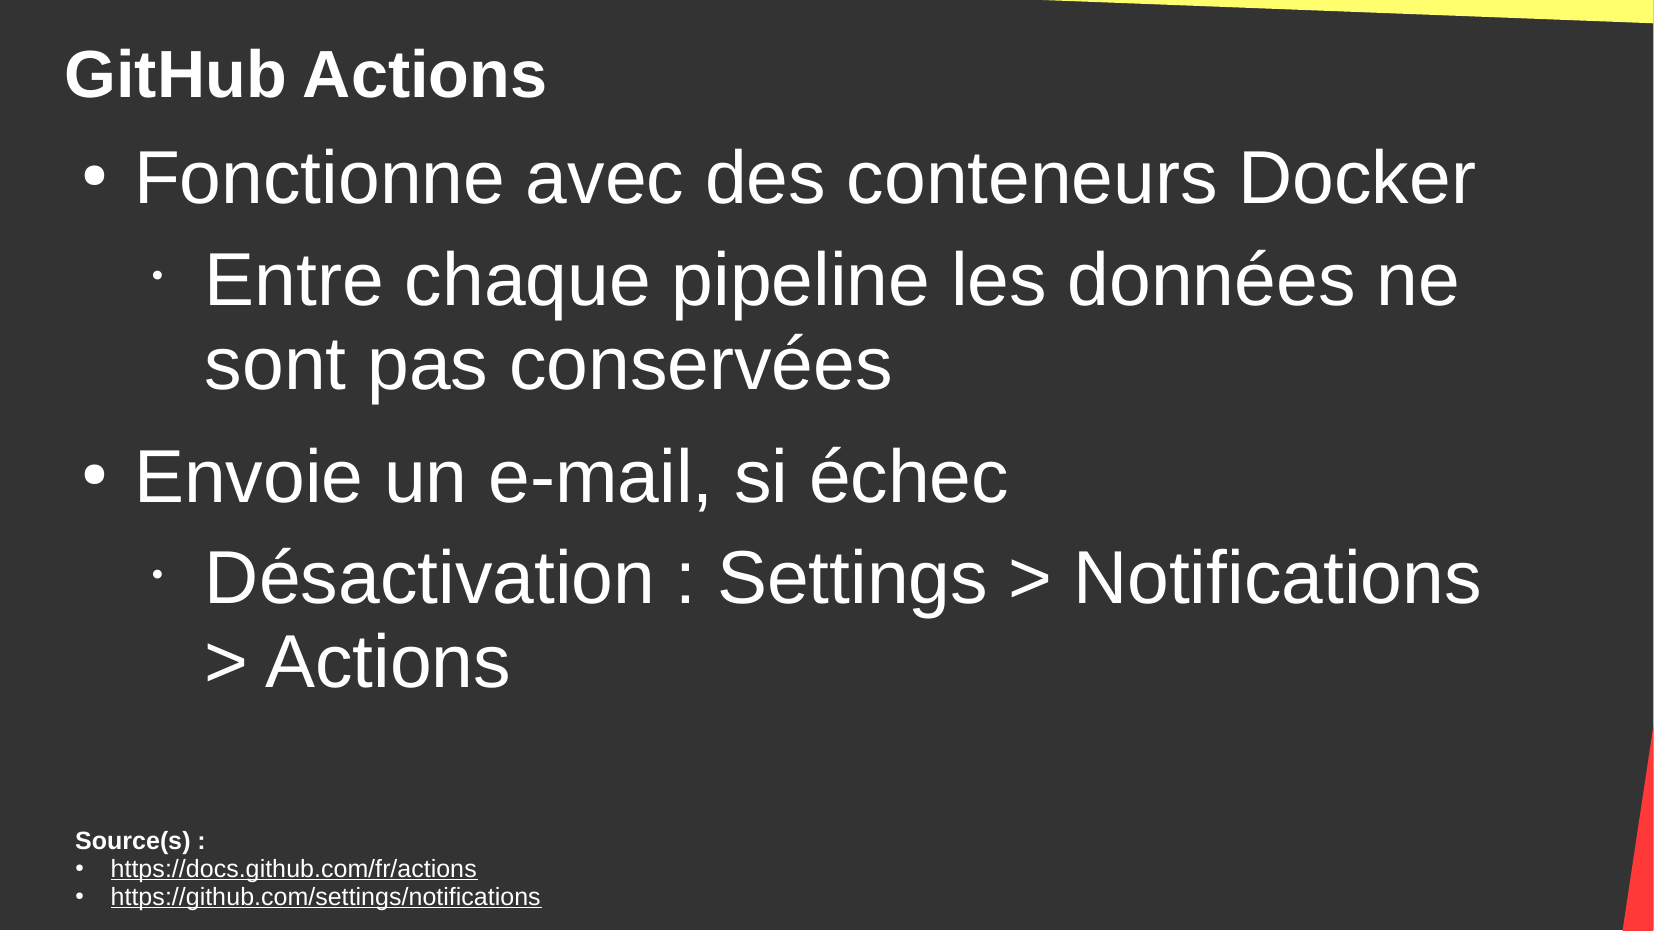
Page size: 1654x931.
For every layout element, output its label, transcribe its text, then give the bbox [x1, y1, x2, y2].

text_box [1622, 721, 1654, 931]
list Fonctionne avec des conteneurs Docker Entre chaque pipeline les données ne sont pas conservées Envoie un e-mail, si échec Désactivation : Settings > Notifications > Actions [63, 135, 1542, 792]
title GitHub Actions [64, 37, 1105, 119]
text_box Source(s) : https://docs.github.com/fr/actions https://github.com/settings/notifications [60, 809, 1546, 919]
text_box [1042, 0, 1654, 24]
